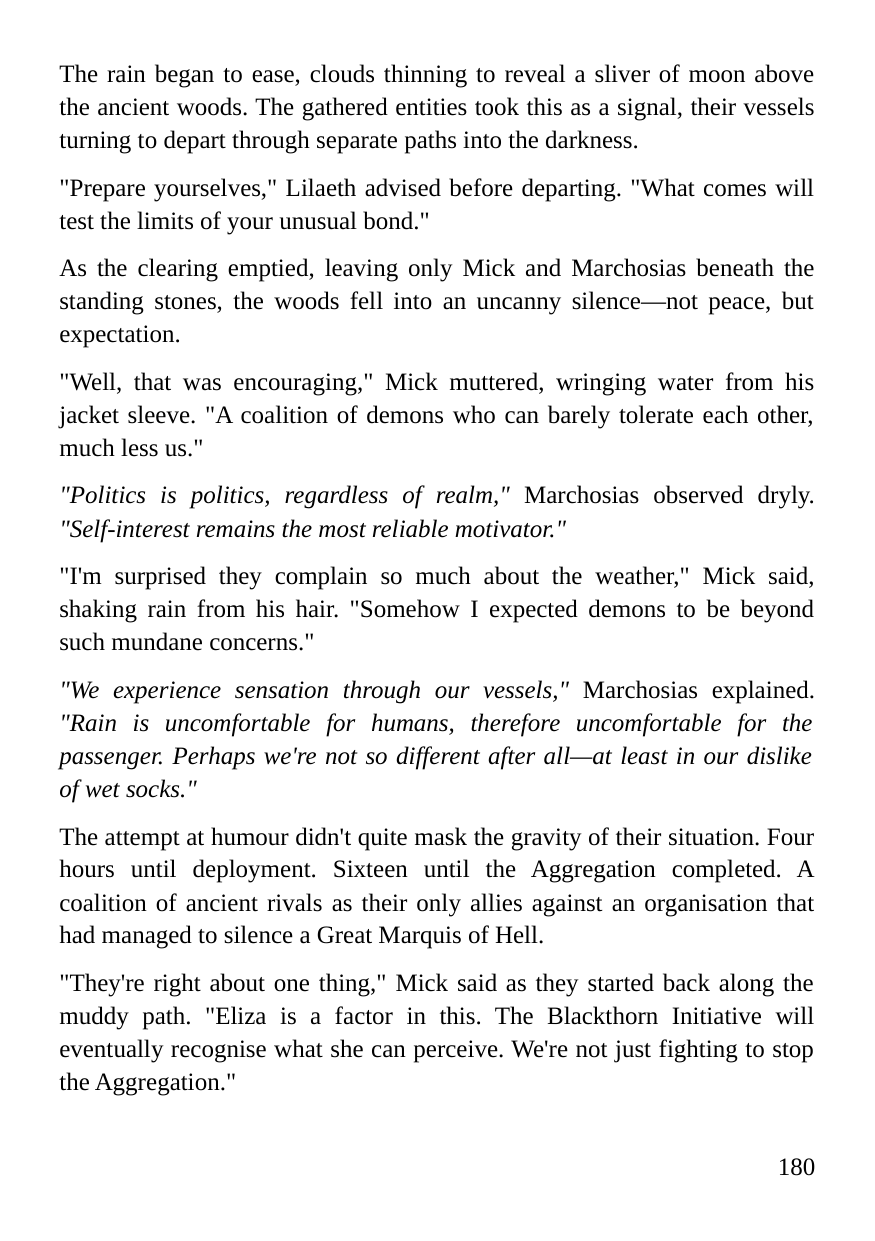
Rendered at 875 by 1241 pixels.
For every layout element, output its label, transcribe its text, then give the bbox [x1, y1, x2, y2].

text The rain began to ease, clouds thinning to reveal a sliver of moon above the ancient woods. The gathered entities took this as a signal, their vessels turning to depart through separate paths into the darkness. [59, 59, 815, 154]
text The attempt at humour didn't quite mask the gravity of their situation. Four hours until deployment. Sixteen until the Aggregation completed. A coalition of ancient rivals as their only allies against an organisation that had managed to silence a Great Marquis of Hell. [59, 822, 815, 949]
text As the clearing emptied, leaving only Mick and Marchosias beneath the standing stones, the woods fell into an uncanny silence—not peace, but expectation. [59, 253, 815, 348]
text "Well, that was encouraging," Mick muttered, wringing water from his jacket sleeve. "A coalition of demons who can barely tolerate each other, much less us." [59, 367, 815, 462]
text "I'm surprised they complain so much about the weather," Mick said, shaking rain from his hair. "Somehow I expected demons to be beyond such mundane concerns." [59, 561, 815, 656]
text "Prepare yourselves," Lilaeth advised before departing. "What comes will test the limits of your unusual bond." [59, 173, 815, 234]
text "We experience sensation through our vessels," Marchosias explained. "Rain is uncomfortable for humans, therefore uncomfortable for the passenger. Perhaps we're not so different after all—at least in our dislike of wet socks." [59, 675, 815, 803]
text "They're right about one thing," Mick said as they started back along the muddy path. "Eliza is a factor in this. The Blackthorn Initiative will eventually recognise what she can perceive. We're not just fighting to stop the Aggregation." [59, 968, 815, 1096]
text "Politics is politics, regardless of realm," Marchosias observed dryly. "Self-interest remains the most reliable motivator." [59, 481, 815, 542]
